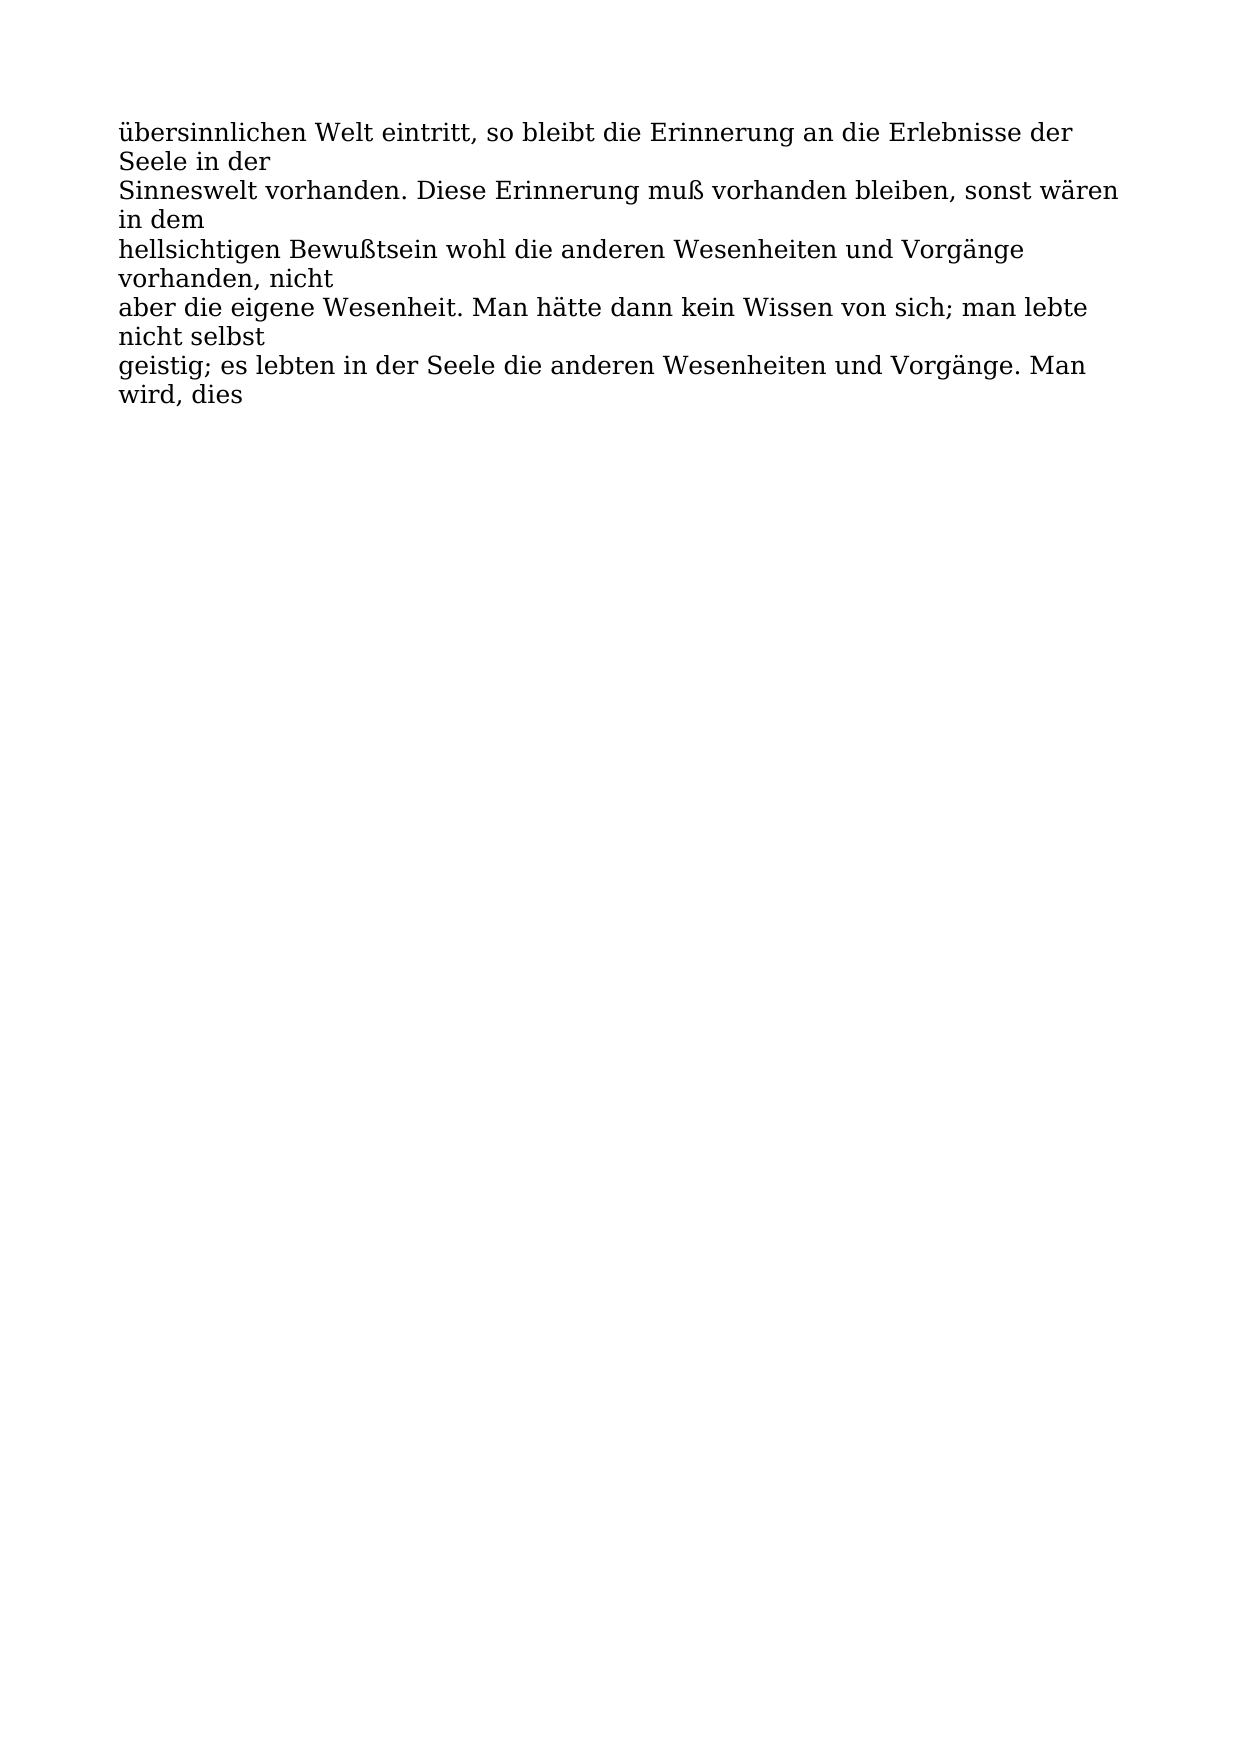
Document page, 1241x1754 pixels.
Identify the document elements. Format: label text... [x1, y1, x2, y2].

text übersinnlichen Welt eintritt, so bleibt die Erinnerung an die Erlebnisse der Seele in der [118, 118, 1122, 176]
text hellsichtigen Bewußtsein wohl die anderen Wesenheiten und Vorgänge vorhanden, nicht [118, 235, 1122, 293]
text geistig; es lebten in der Seele die anderen Wesenheiten und Vorgänge. Man wird, dies [118, 351, 1122, 410]
text aber die eigene Wesenheit. Man hätte dann kein Wissen von sich; man lebte nicht selbst [118, 293, 1122, 351]
text Sinneswelt vorhanden. Diese Erinnerung muß vorhanden bleiben, sonst wären in dem [118, 176, 1122, 235]
